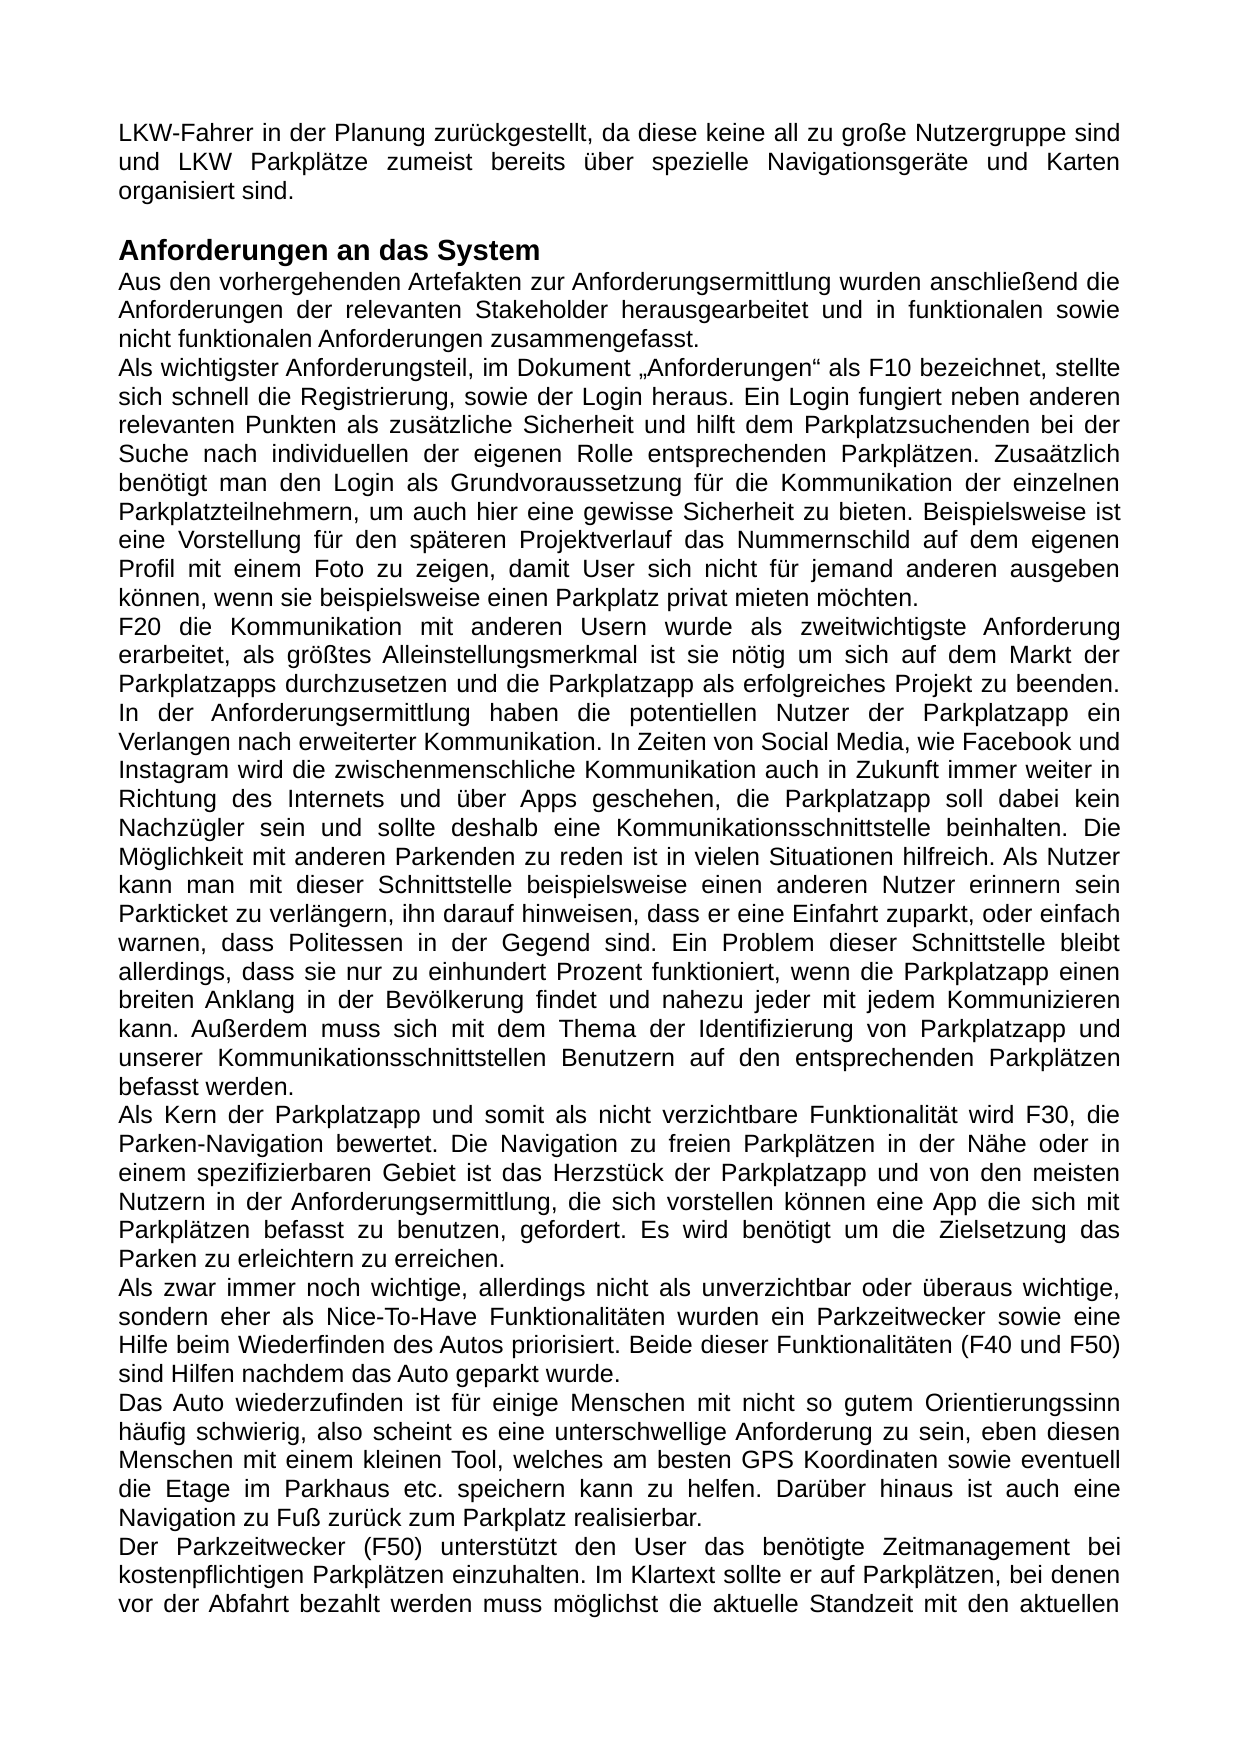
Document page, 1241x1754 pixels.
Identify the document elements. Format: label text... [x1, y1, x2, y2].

text LKW-Fahrer in der Planung zurückgestellt, da diese keine all zu große Nutzergruppe sind und LKW Parkplätze zumeist bereits über spezielle Navigationsgeräte und Karten organisiert sind. [118, 118, 1122, 204]
text Als Kern der Parkplatzapp und somit als nicht verzichtbare Funktionalität wird F30, die Parken-Navigation bewertet. Die Navigation zu freien Parkplätzen in der Nähe oder in einem spezifizierbaren Gebiet ist das Herzstück der Parkplatzapp und von den meisten Nutzern in der Anforderungsermittlung, die sich vorstellen können eine App die sich mit Parkplätzen befasst zu benutzen, gefordert. Es wird benötigt um die Zielsetzung das Parken zu erleichtern zu erreichen. [118, 1100, 1122, 1273]
text Als zwar immer noch wichtige, allerdings nicht als unverzichtbar oder überaus wichtige, sondern eher als Nice-To-Have Funktionalitäten wurden ein Parkzeitwecker sowie eine Hilfe beim Wiederfinden des Autos priorisiert. Beide dieser Funktionalitäten (F40 und F50) sind Hilfen nachdem das Auto geparkt wurde. [118, 1273, 1122, 1388]
text Das Auto wiederzufinden ist für einige Menschen mit nicht so gutem Orientierungssinn häufig schwierig, also scheint es eine unterschwellige Anforderung zu sein, eben diesen Menschen mit einem kleinen Tool, welches am besten GPS Koordinaten sowie eventuell die Etage im Parkhaus etc. speichern kann zu helfen. Darüber hinaus ist auch eine Navigation zu Fuß zurück zum Parkplatz realisierbar. [118, 1388, 1122, 1532]
text F20 die Kommunikation mit anderen Usern wurde als zweitwichtigste Anforderung erarbeitet, als größtes Alleinstellungsmerkmal ist sie nötig um sich auf dem Markt der Parkplatzapps durchzusetzen und die Parkplatzapp als erfolgreiches Projekt zu beenden. In der Anforderungsermittlung haben die potentiellen Nutzer der Parkplatzapp ein Verlangen nach erweiterter Kommunikation. In Zeiten von Social Media, wie Facebook und Instagram wird die zwischenmenschliche Kommunikation auch in Zukunft immer weiter in Richtung des Internets und über Apps geschehen, die Parkplatzapp soll dabei kein Nachzügler sein und sollte deshalb eine Kommunikationsschnittstelle beinhalten. Die Möglichkeit mit anderen Parkenden zu reden ist in vielen Situationen hilfreich. Als Nutzer kann man mit dieser Schnittstelle beispielsweise einen anderen Nutzer erinnern sein Parkticket zu verlängern, ihn darauf hinweisen, dass er eine Einfahrt zuparkt, oder einfach warnen, dass Politessen in der Gegend sind. Ein Problem dieser Schnittstelle bleibt allerdings, dass sie nur zu einhundert Prozent funktioniert, wenn die Parkplatzapp einen breiten Anklang in der Bevölkerung findet und nahezu jeder mit jedem Kommunizieren kann. Außerdem muss sich mit dem Thema der Identifizierung von Parkplatzapp und unserer Kommunikationsschnittstellen Benutzern auf den entsprechenden Parkplätzen befasst werden. [118, 612, 1122, 1100]
text Der Parkzeitwecker (F50) unterstützt den User das benötigte Zeitmanagement bei kostenpflichtigen Parkplätzen einzuhalten. Im Klartext sollte er auf Parkplätzen, bei denen vor der Abfahrt bezahlt werden muss möglichst die aktuelle Standzeit mit den aktuellen [118, 1532, 1122, 1618]
text Aus den vorhergehenden Artefakten zur Anforderungsermittlung wurden anschließend die Anforderungen der relevanten Stakeholder herausgearbeitet und in funktionalen sowie nicht funktionalen Anforderungen zusammengefasst. [118, 267, 1122, 353]
text Anforderungen an das System [118, 233, 1122, 267]
text Als wichtigster Anforderungsteil, im Dokument „Anforderungen“ als F10 bezeichnet, stellte sich schnell die Registrierung, sowie der Login heraus. Ein Login fungiert neben anderen relevanten Punkten als zusätzliche Sicherheit und hilft dem Parkplatzsuchenden bei der Suche nach individuellen der eigenen Rolle entsprechenden Parkplätzen. Zusaätzlich benötigt man den Login als Grundvoraussetzung für die Kommunikation der einzelnen Parkplatzteilnehmern, um auch hier eine gewisse Sicherheit zu bieten. Beispielsweise ist eine Vorstellung für den späteren Projektverlauf das Nummernschild auf dem eigenen Profil mit einem Foto zu zeigen, damit User sich nicht für jemand anderen ausgeben können, wenn sie beispielsweise einen Parkplatz privat mieten möchten. [118, 353, 1122, 612]
